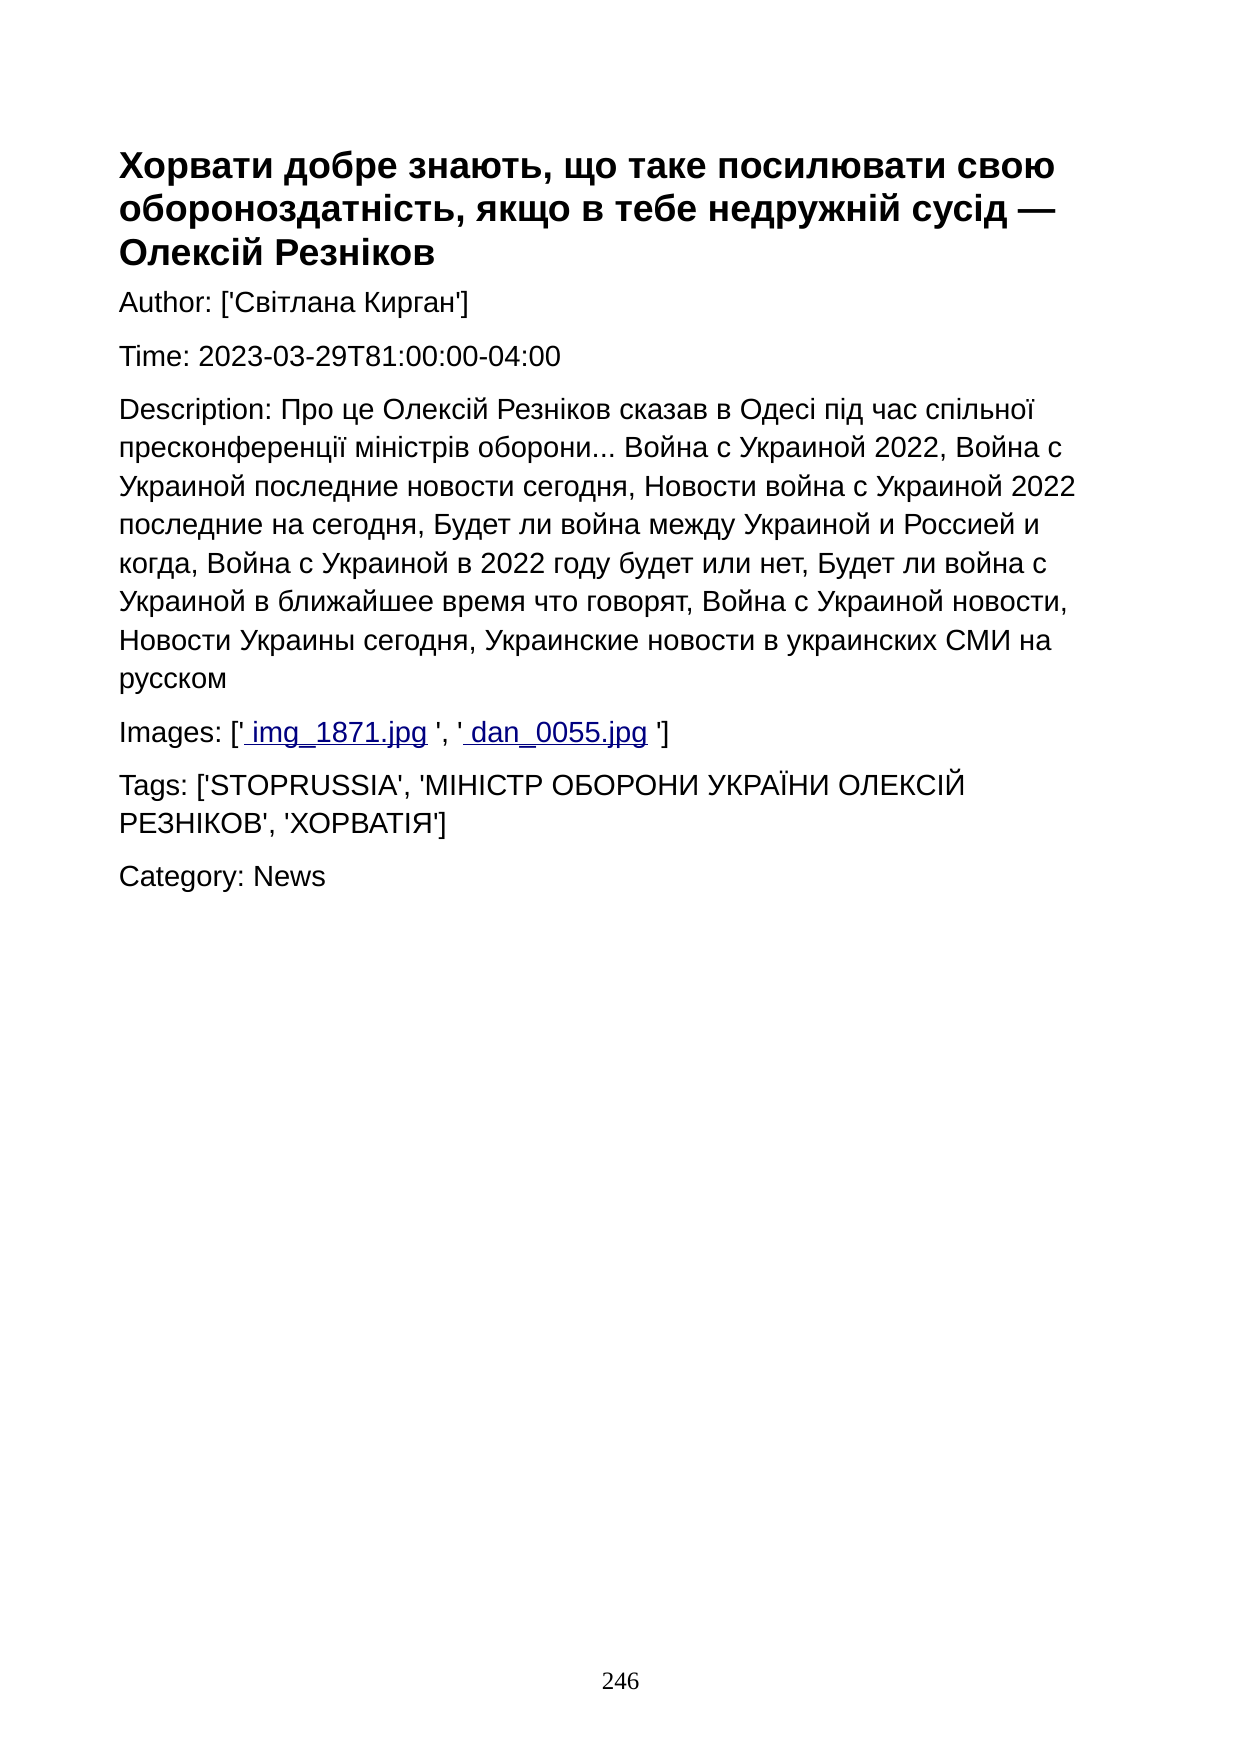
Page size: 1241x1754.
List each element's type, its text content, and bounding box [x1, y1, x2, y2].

text Author: ['Світлана Кирган'] [118, 285, 1122, 319]
subtitle Хорвати добре знають, що таке посилювати свою обороноздатність, якщо в тебе недружній сусід — Олексій Резніков [118, 143, 1122, 273]
text Tags: ['STOPRUSSIA', 'МІНІСТР ОБОРОНИ УКРАЇНИ ОЛЕКСІЙ РЕЗНІКОВ', 'ХОРВАТІЯ'] [118, 768, 1122, 840]
text Category: News [118, 859, 1122, 893]
text Time: 2023-03-29T81:00:00-04:00 [118, 338, 1122, 372]
text Images: [' img_1871.jpg ', ' dan_0055.jpg '] [118, 714, 1122, 748]
text Description: Про це Олексій Резніков сказав в Одесі під час спільної пресконференції міністрів оборони... Война с Украиной 2022, Война с Украиной последние новости сегодня, Новости война с Украиной 2022 последние на сегодня, Будет ли война между Украиной и Россией и когда, Война с Украиной в 2022 году будет или нет, Будет ли война с Украиной в ближайшее время что говорят, Война с Украиной новости, Новости Украины сегодня, Украинские новости в украинских СМИ на русском [118, 392, 1122, 695]
